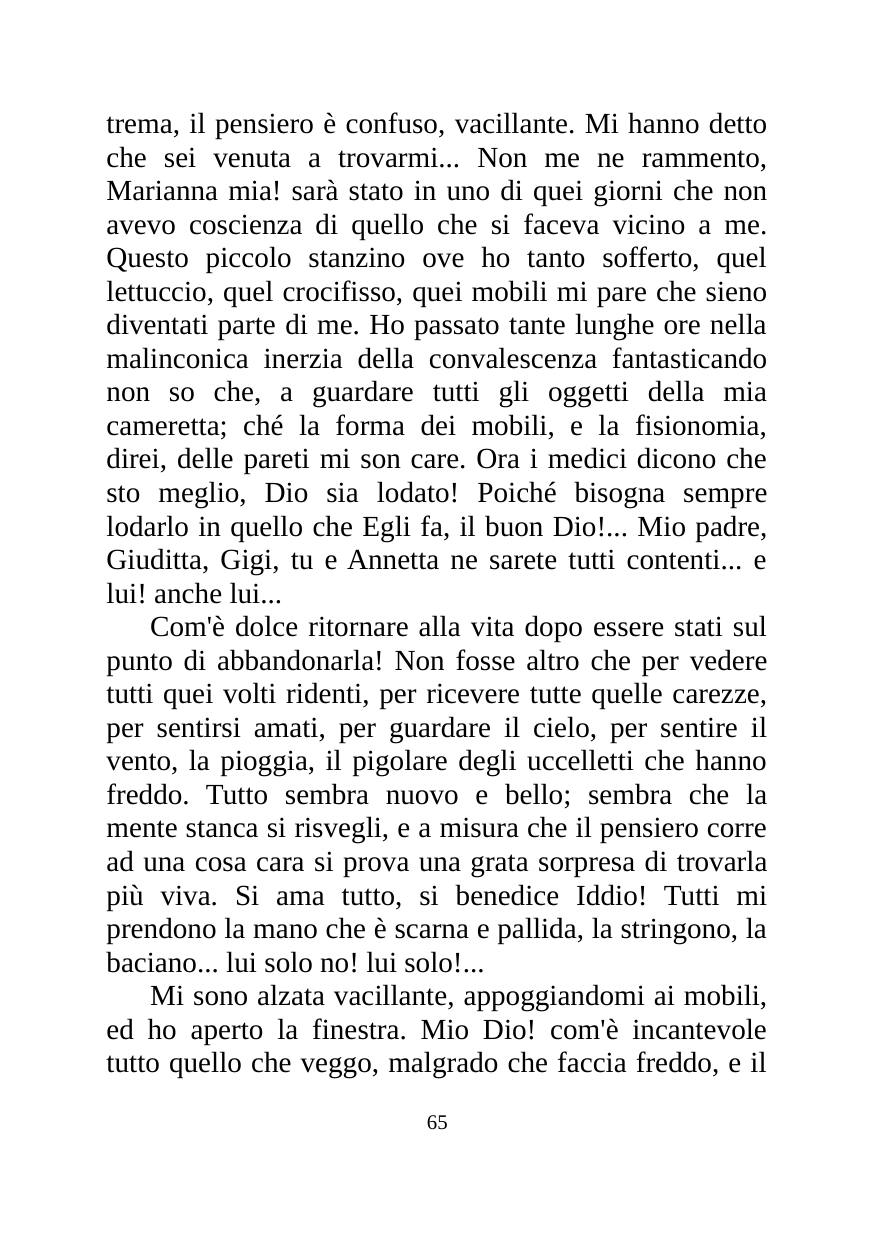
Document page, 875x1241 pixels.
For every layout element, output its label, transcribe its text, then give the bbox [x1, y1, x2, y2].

text Com'è dolce ritornare alla vita dopo essere stati sul punto di abbandonarla! Non fosse altro che per vedere tutti quei volti ridenti, per ricevere tutte quelle carezze, per sentirsi amati, per guardare il cielo, per sentire il vento, la pioggia, il pigolare degli uccelletti che hanno freddo. Tutto sembra nuovo e bello; sembra che la mente stanca si risvegli, e a misura che il pensiero corre ad una cosa cara si prova una grata sorpresa di trovarla più viva. Si ama tutto, si benedice Iddio! Tutti mi prendono la mano che è scarna e pallida, la stringono, la baciano... lui solo no! lui solo!... [106, 609, 768, 978]
text trema, il pensiero è confuso, vacillante. Mi hanno detto che sei venuta a trovarmi... Non me ne rammento, Marianna mia! sarà stato in uno di quei giorni che non avevo coscienza di quello che si faceva vicino a me. Questo piccolo stanzino ove ho tanto sofferto, quel lettuccio, quel crocifisso, quei mobili mi pare che sieno diventati parte di me. Ho passato tante lunghe ore nella malinconica inerzia della convalescenza fantasticando non so che, a guardare tutti gli oggetti della mia cameretta; ché la forma dei mobili, e la fisionomia, direi, delle pareti mi son care. Ora i medici dicono che sto meglio, Dio sia lodato! Poiché bisogna sempre lodarlo in quello che Egli fa, il buon Dio!... Mio padre, Giuditta, Gigi, tu e Annetta ne sarete tutti contenti... e lui! anche lui... [106, 106, 768, 609]
text Mi sono alzata vacillante, appoggiandomi ai mobili, ed ho aperto la finestra. Mio Dio! com'è incantevole tutto quello che veggo, malgrado che faccia freddo, e il [106, 978, 768, 1079]
